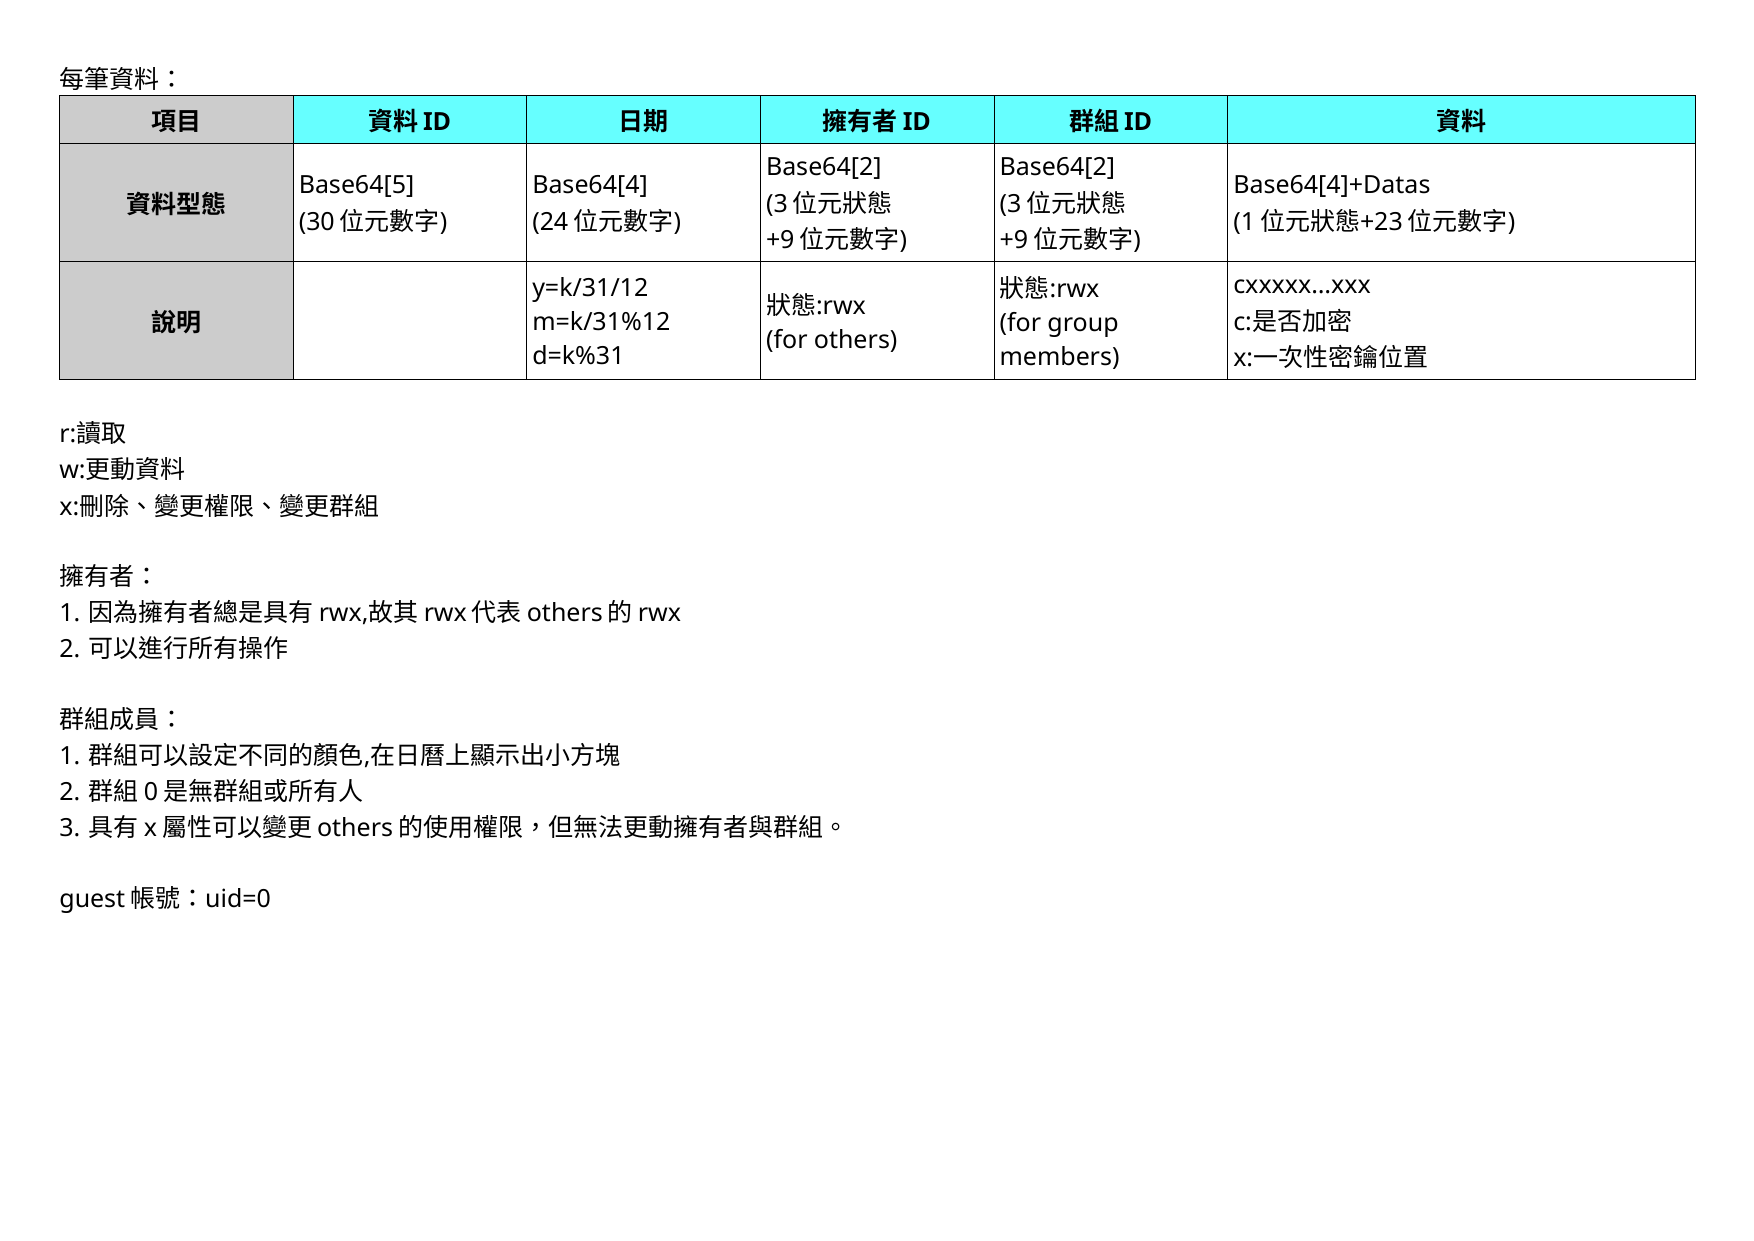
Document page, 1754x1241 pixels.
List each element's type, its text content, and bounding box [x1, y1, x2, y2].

text 群組成員： [59, 699, 1695, 735]
table_cell Base64[4] (24位元數字) [527, 144, 760, 261]
table_cell [294, 262, 526, 379]
table_cell Base64[2] (3位元狀態 +9位元數字) [761, 144, 994, 261]
list 可以進行所有操作 [59, 629, 1695, 665]
text 每筆資料： [59, 59, 1695, 95]
text 擁有者： [59, 556, 1695, 593]
table_cell 說明 [60, 262, 293, 379]
table_cell 資料型態 [60, 144, 293, 261]
table_cell y=k/31/12 m=k/31%12 d=k%31 [527, 262, 760, 379]
table_cell Base64[5] (30位元數字) [294, 144, 526, 261]
list 群組0是無群組或所有人 [59, 772, 1695, 808]
table_cell Base64[2] (3位元狀態 +9位元數字) [995, 144, 1227, 261]
text w:更動資料 [59, 450, 1695, 486]
table_header 群組ID [995, 96, 1227, 143]
text guest帳號：uid=0 [59, 878, 1695, 914]
table_cell Base64[4]+Datas (1位元狀態+23位元數字) [1228, 144, 1695, 261]
table_header 資料 [1228, 96, 1695, 143]
text x:刪除、變更權限、變更群組 [59, 486, 1695, 522]
list 具有x屬性可以變更others的使用權限，但無法更動擁有者與群組。 [59, 808, 1695, 844]
text r:讀取 [59, 413, 1695, 450]
table_cell cxxxxx…xxx c:是否加密 x:一次性密鑰位置 [1228, 262, 1695, 379]
table_header 擁有者ID [761, 96, 994, 143]
table_cell 狀態:rwx (for others) [761, 262, 994, 379]
table_cell 狀態:rwx (for group members) [995, 262, 1227, 379]
table_header 項目 [60, 96, 293, 143]
list 群組可以設定不同的顏色,在日曆上顯示出小方塊 [59, 735, 1695, 772]
list 因為擁有者總是具有rwx,故其rwx代表others的rwx [59, 593, 1695, 629]
table_header 資料ID [294, 96, 526, 143]
table_header 日期 [527, 96, 760, 143]
